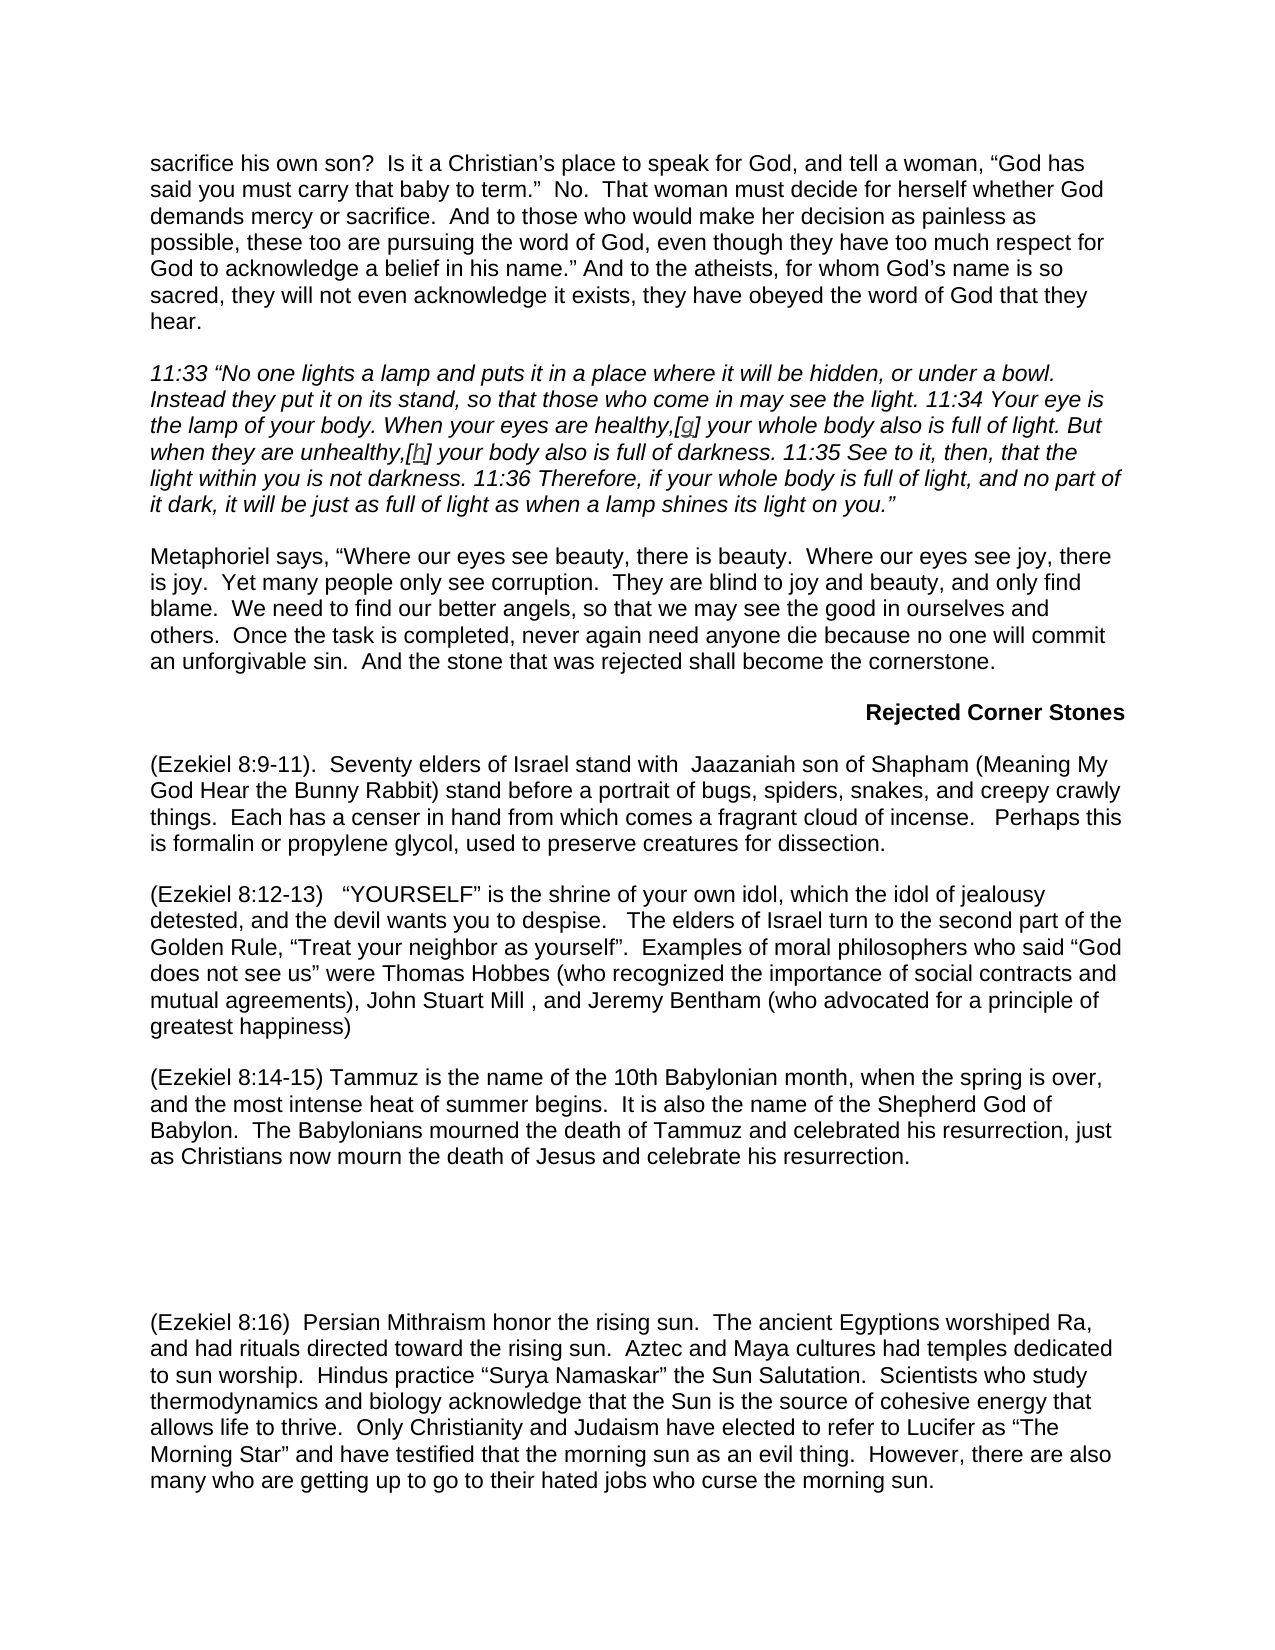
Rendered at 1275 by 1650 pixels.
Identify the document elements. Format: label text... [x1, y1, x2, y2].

text (Ezekiel 8:16) Persian Mithraism honor the rising sun. The ancient Egyptions worshiped Ra, and had rituals directed toward the rising sun. Aztec and Maya cultures had temples dedicated to sun worship. Hindus practice “Surya Namaskar” the Sun Salutation. Scientists who study thermodynamics and biology acknowledge that the Sun is the source of cohesive energy that allows life to thrive. Only Christianity and Judaism have elected to refer to Lucifer as “The Morning Star” and have testified that the morning sun as an evil thing. However, there are also many who are getting up to go to their hated jobs who curse the morning sun. [150, 1309, 1125, 1493]
text (Ezekiel 8:9-11). Seventy elders of Israel stand with Jaazaniah son of Shapham (Meaning My God Hear the Bunny Rabbit) stand before a portrait of bugs, spiders, snakes, and creepy crawly things. Each has a censer in hand from which comes a fragrant cloud of incense. Perhaps this is formalin or propylene glycol, used to preserve creatures for dissection. [150, 751, 1125, 856]
text 11:33 “No one lights a lamp and puts it in a place where it will be hidden, or under a bowl. Instead they put it on its stand, so that those who come in may see the light. 11:34 Your eye is the lamp of your body. When your eyes are healthy,[g] your whole body also is full of light. But when they are unhealthy,[h] your body also is full of darkness. 11:35 See to it, then, that the light within you is not darkness. 11:36 Therefore, if your whole body is full of light, and no part of it dark, it will be just as full of light as when a lamp shines its light on you.” [150, 359, 1125, 518]
subtitle Rejected Corner Stones [150, 699, 1125, 726]
text (Ezekiel 8:14-15) Tammuz is the name of the 10th Babylonian month, when the spring is over, and the most intense heat of summer begins. It is also the name of the Shepherd God of Babylon. The Babylonians mourned the death of Tammuz and celebrated his resurrection, just as Christians now mourn the death of Jesus and celebrate his resurrection. [150, 1064, 1125, 1170]
text sacrifice his own son? Is it a Christian’s place to speak for God, and tell a woman, “God has said you must carry that baby to term.” No. That woman must decide for herself whether God demands mercy or sacrifice. And to those who would make her decision as painless as possible, these too are pursuing the word of God, even though they have too much respect for God to acknowledge a belief in his name.” And to the atheists, for whom God’s name is so sacred, they will not even acknowledge it exists, they have obeyed the word of God that they hear. [150, 150, 1125, 334]
text Metaphoriel says, “Where our eyes see beauty, there is beauty. Where our eyes see joy, there is joy. Yet many people only see corruption. They are blind to joy and beauty, and only find blame. We need to find our better angels, so that we may see the good in ourselves and others. Once the task is completed, never again need anyone die because no one will commit an unforgivable sin. And the stone that was rejected shall become the cornerstone. [150, 543, 1125, 674]
text (Ezekiel 8:12-13) “YOURSELF” is the shrine of your own idol, which the idol of jealousy detested, and the devil wants you to despise. The elders of Israel turn to the second part of the Golden Rule, “Treat your neighbor as yourself”. Examples of moral philosophers who said “God does not see us” were Thomas Hobbes (who recognized the importance of social contracts and mutual agreements), John Stuart Mill , and Jeremy Bentham (who advocated for a principle of greatest happiness) [150, 881, 1125, 1039]
